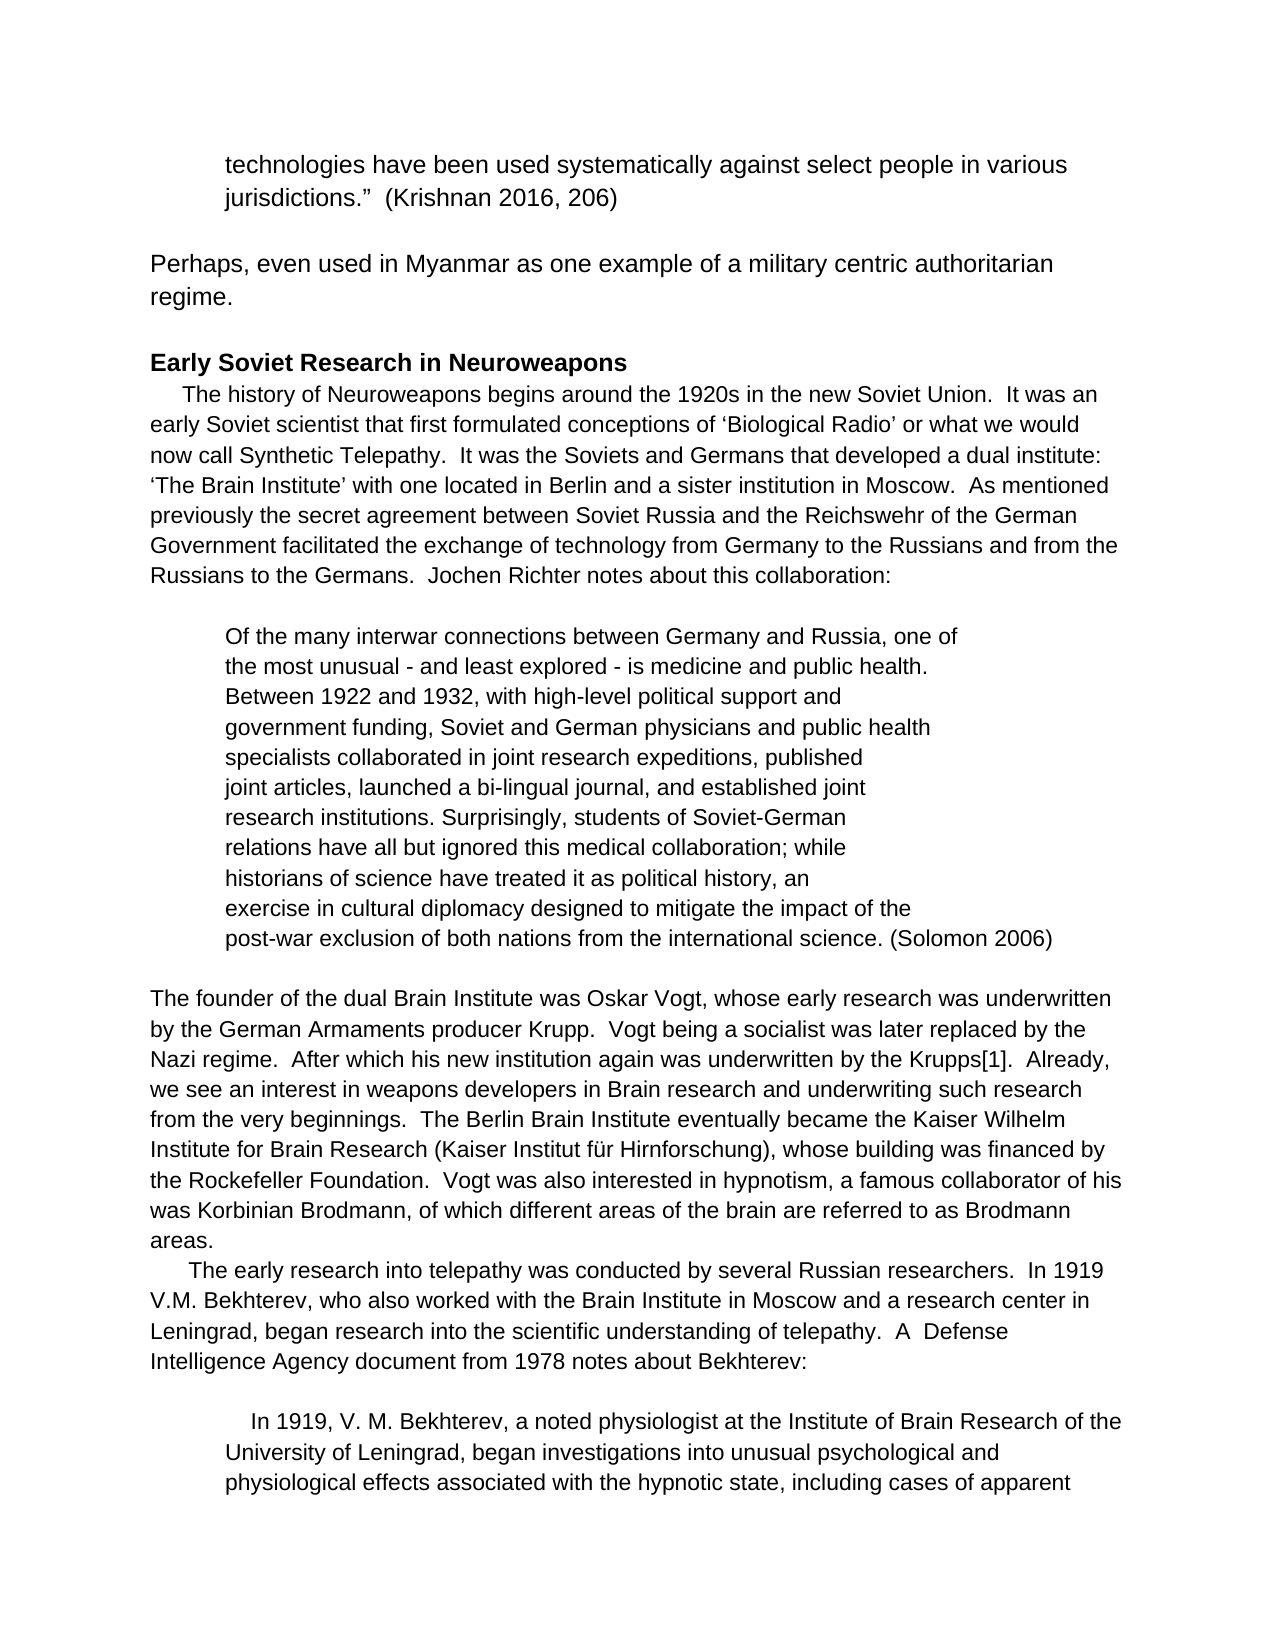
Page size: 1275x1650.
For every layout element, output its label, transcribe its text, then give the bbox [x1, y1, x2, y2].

text The early research into telepathy was conducted by several Russian researchers. In 1919 V.M. Bekhterev, who also worked with the Brain Institute in Moscow and a research center in Leningrad, began research into the scientific understanding of telepathy. A Defense Intelligence Agency document from 1978 notes about Bekhterev: [150, 1257, 1125, 1374]
text The founder of the dual Brain Institute was Oskar Vogt, whose early research was underwritten by the German Armaments producer Krupp. Vogt being a socialist was later replaced by the Nazi regime. After which his new institution again was underwritten by the Krupps[1]. Already, we see an interest in weapons developers in Brain research and underwriting such research from the very beginnings. The Berlin Brain Institute eventually became the Kaiser Wilhelm Institute for Brain Research (Kaiser Institut für Hirnforschung), whose building was financed by the Rockefeller Foundation. Vogt was also interested in hypnotism, a famous collaborator of his was Korbinian Brodmann, of which different areas of the brain are referred to as Brodmann areas. [150, 985, 1125, 1253]
text Of the many interwar connections between Germany and Russia, one of the most unusual - and least explored - is medicine and public health. Between 1922 and 1932, with high-level political support and government funding, Soviet and German physicians and public health specialists collaborated in joint research expeditions, published joint articles, launched a bi-lingual journal, and established joint research institutions. Surprisingly, students of Soviet-German relations have all but ignored this medical collaboration; while historians of science have treated it as political history, an exercise in cultural diplomacy designed to mitigate the impact of the post-war exclusion of both nations from the international science. (Solomon 2006) [225, 623, 1125, 951]
text technologies have been used systematically against select people in various jurisdictions.” (Krishnan 2016, 206) [225, 150, 1125, 212]
text Early Soviet Research in Neuroweapons [150, 348, 1125, 377]
text The history of Neuroweapons begins around the 1920s in the new Soviet Union. It was an early Soviet scientist that first formulated conceptions of ‘Biological Radio’ or what we would now call Synthetic Telepathy. It was the Soviets and Germans that developed a dual institute: ‘The Brain Institute’ with one located in Berlin and a sister institution in Moscow. As mentioned previously the secret agreement between Soviet Russia and the Reichswehr of the German Government facilitated the exchange of technology from Germany to the Russians and from the Russians to the Germans. Jochen Richter notes about this collaboration: [150, 381, 1125, 589]
text Perhaps, even used in Myanmar as one example of a military centric authoritarian regime. [150, 249, 1125, 311]
text In 1919, V. M. Bekhterev, a noted physiologist at the Institute of Brain Research of the University of Leningrad, began investigations into unusual psychological and physiological effects associated with the hypnotic state, including cases of apparent [225, 1408, 1125, 1495]
